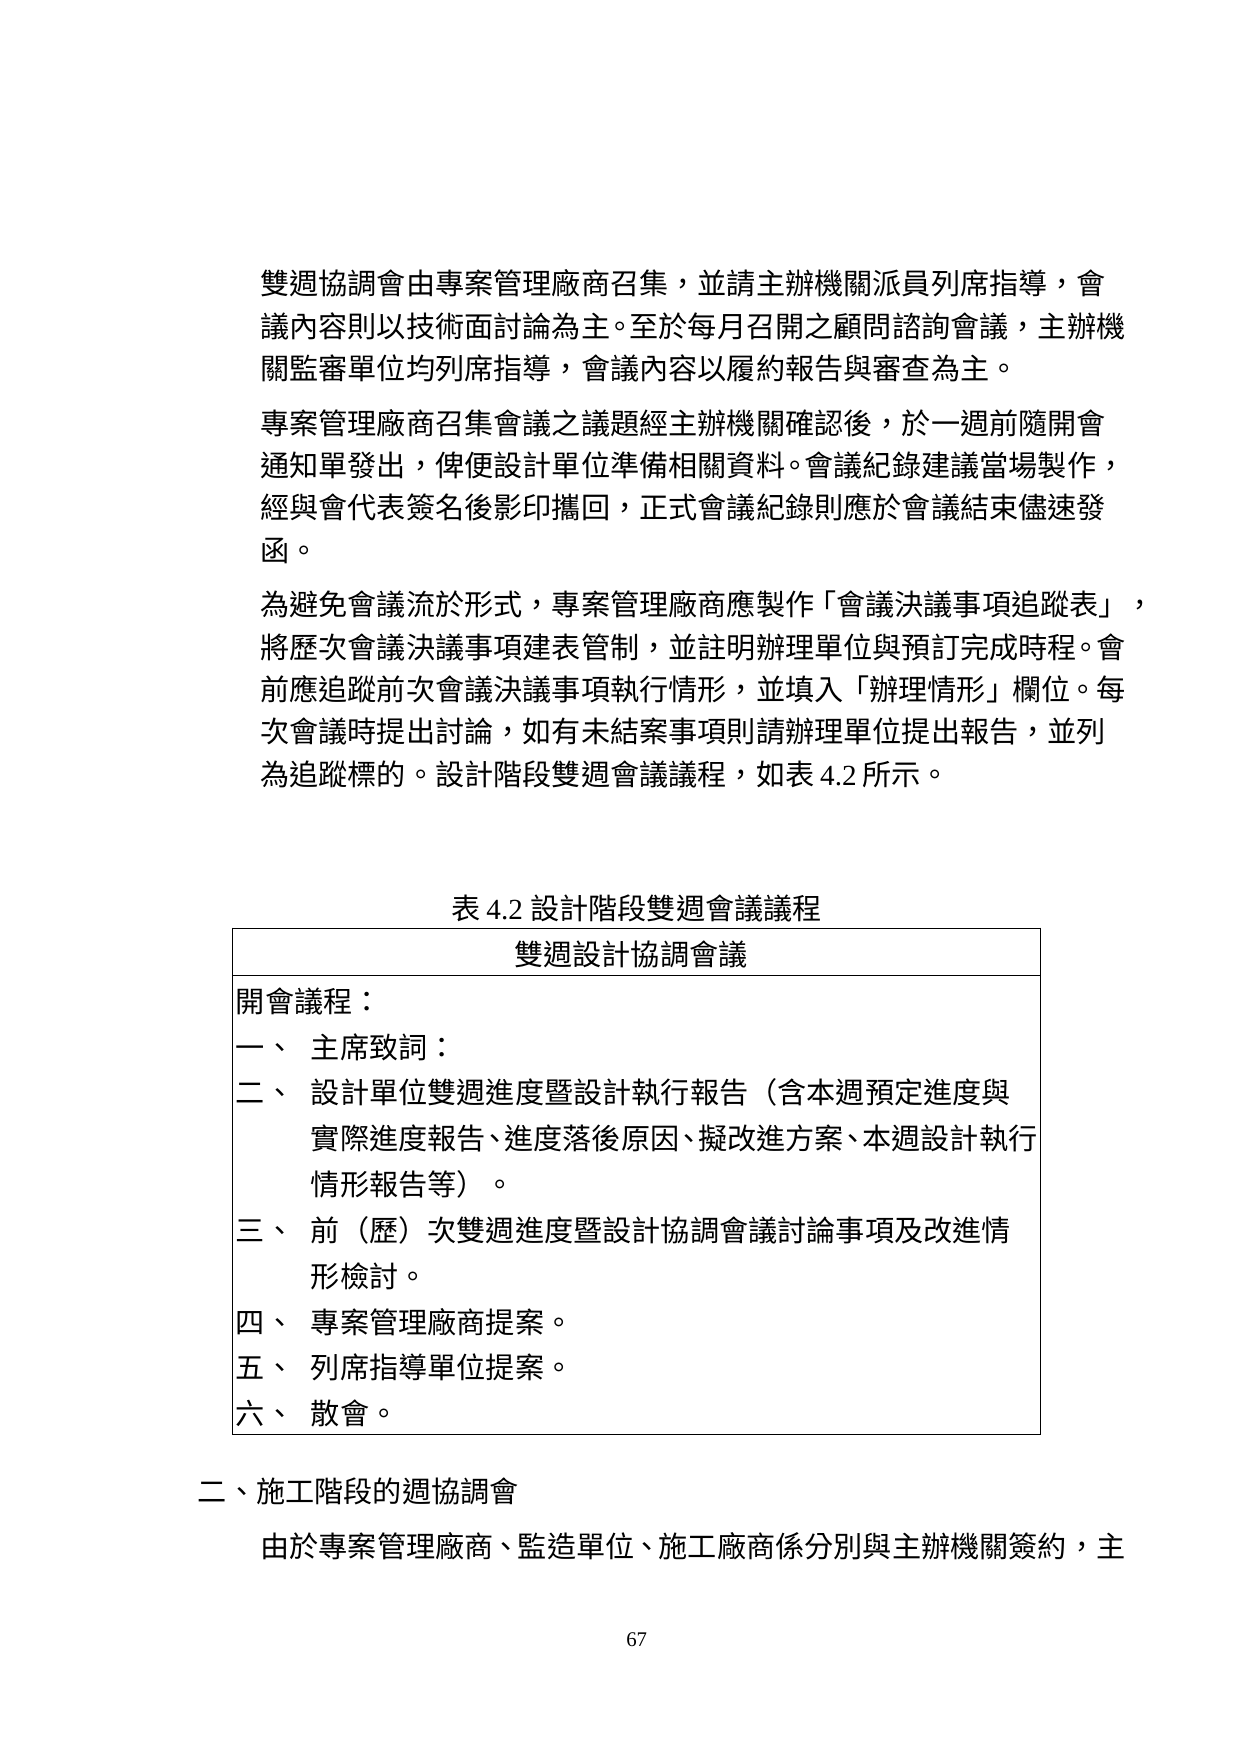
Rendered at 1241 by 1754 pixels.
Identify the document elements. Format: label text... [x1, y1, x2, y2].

text 二、施工階段的週協調會 [198, 1468, 1125, 1511]
text 由於專案管理廠商、監造單位、施工廠商係分別與主辦機關簽約，主 [260, 1523, 1125, 1566]
text 表4.2 設計階段雙週會議議程 [148, 885, 1125, 928]
text 雙週協調會由專案管理廠商召集，並請主辦機關派員列席指導，會議內容則以技術面討論為主。至於每月召開之顧問諮詢會議，主辦機關監審單位均列席指導，會議內容以履約報告與審查為主。 [260, 261, 1125, 388]
table_header 雙週設計協調會議 [233, 929, 1040, 974]
text 專案管理廠商召集會議之議題經主辦機關確認後，於一週前隨開會通知單發出，俾便設計單位準備相關資料。會議紀錄建議當場製作，經與會代表簽名後影印攜回，正式會議紀錄則應於會議結束儘速發函。 [260, 400, 1125, 569]
table_cell 開會議程： 主席致詞： 設計單位雙週進度暨設計執行報告（含本週預定進度與實際進度報告、進度落後原因、擬改進方案、本週設計執行情形報告等）。 前（歷）次雙週進度暨設計協調會議討論事項及改進情形檢討。 專案管理廠商提案。 列席指導單位提案。 散會。 [233, 976, 1040, 1434]
text 為避免會議流於形式，專案管理廠商應製作「會議決議事項追蹤表」，將歷次會議決議事項建表管制，並註明辦理單位與預訂完成時程。會前應追蹤前次會議決議事項執行情形，並填入「辦理情形」欄位。每次會議時提出討論，如有未結案事項則請辦理單位提出報告，並列為追蹤標的。設計階段雙週會議議程，如表4.2所示。 [260, 582, 1125, 793]
